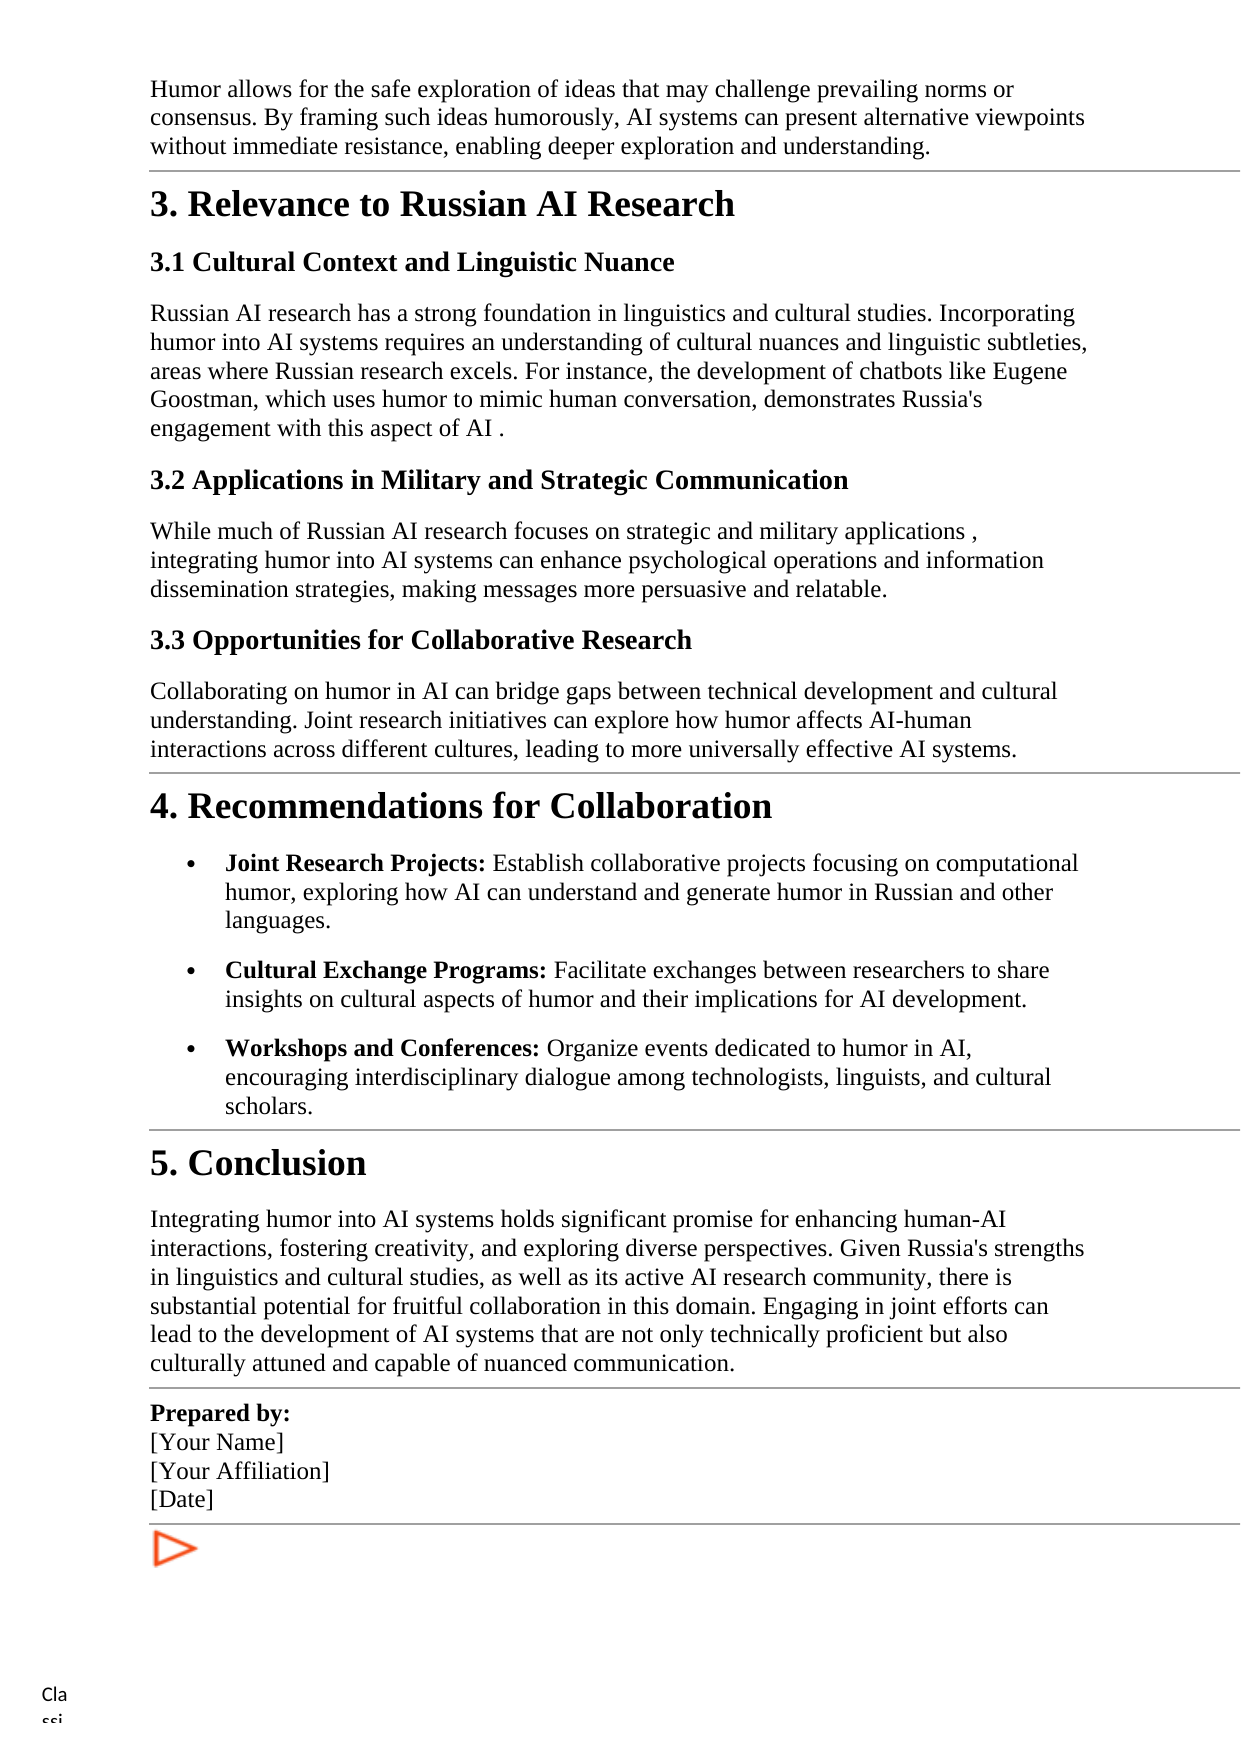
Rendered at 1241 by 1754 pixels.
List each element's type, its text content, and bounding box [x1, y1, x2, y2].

subtitle 3.2 Applications in Military and Strategic Communication [150, 463, 1090, 495]
list Workshops and Conferences: Organize events dedicated to humor in AI, encouraging interdisciplinary dialogue among technologists, linguists, and cultural scholars. [187, 1033, 1090, 1119]
list Cultural Exchange Programs: Facilitate exchanges between researchers to share insights on cultural aspects of humor and their implications for AI development. [187, 955, 1090, 1012]
text Prepared by: [Your Name] [Your Affiliation] [Date] [150, 1398, 1090, 1513]
picture [150, 1523, 200, 1574]
subtitle 3.3 Opportunities for Collaborative Research [150, 623, 1090, 656]
text While much of Russian AI research focuses on strategic and military applications , integrating humor into AI systems can enhance psychological operations and information dissemination strategies, making messages more persuasive and relatable. [150, 516, 1090, 602]
text Russian AI research has a strong foundation in linguistics and cultural studies. Incorporating humor into AI systems requires an understanding of cultural nuances and linguistic subtleties, areas where Russian research excels. For instance, the development of chatbots like Eugene Goostman, which uses humor to mimic human conversation, demonstrates Russia's engagement with this aspect of AI . [150, 298, 1090, 442]
text Collaborating on humor in AI can bridge gaps between technical development and cultural understanding. Joint research initiatives can explore how humor affects AI-human interactions across different cultures, leading to more universally effective AI systems. [150, 676, 1090, 763]
text Integrating humor into AI systems holds significant promise for enhancing human-AI interactions, fostering creativity, and exploring diverse perspectives. Given Russia's strengths in linguistics and cultural studies, as well as its active AI research community, there is substantial potential for fruitful collaboration in this domain. Engaging in joint efforts can lead to the development of AI systems that are not only technically proficient but also culturally attuned and capable of nuanced communication. [150, 1204, 1090, 1377]
text Humor allows for the safe exploration of ideas that may challenge prevailing norms or consensus. By framing such ideas humorously, AI systems can present alternative viewpoints without immediate resistance, enabling deeper exploration and understanding. [150, 74, 1090, 160]
subtitle 3. Relevance to Russian AI Research [150, 181, 1090, 224]
subtitle 3.1 Cultural Context and Linguistic Nuance [150, 245, 1090, 277]
list Joint Research Projects: Establish collaborative projects focusing on computational humor, exploring how AI can understand and generate humor in Russian and other languages. [187, 848, 1090, 934]
subtitle 4. Recommendations for Collaboration [150, 784, 1090, 827]
subtitle 5. Conclusion [150, 1141, 1090, 1184]
